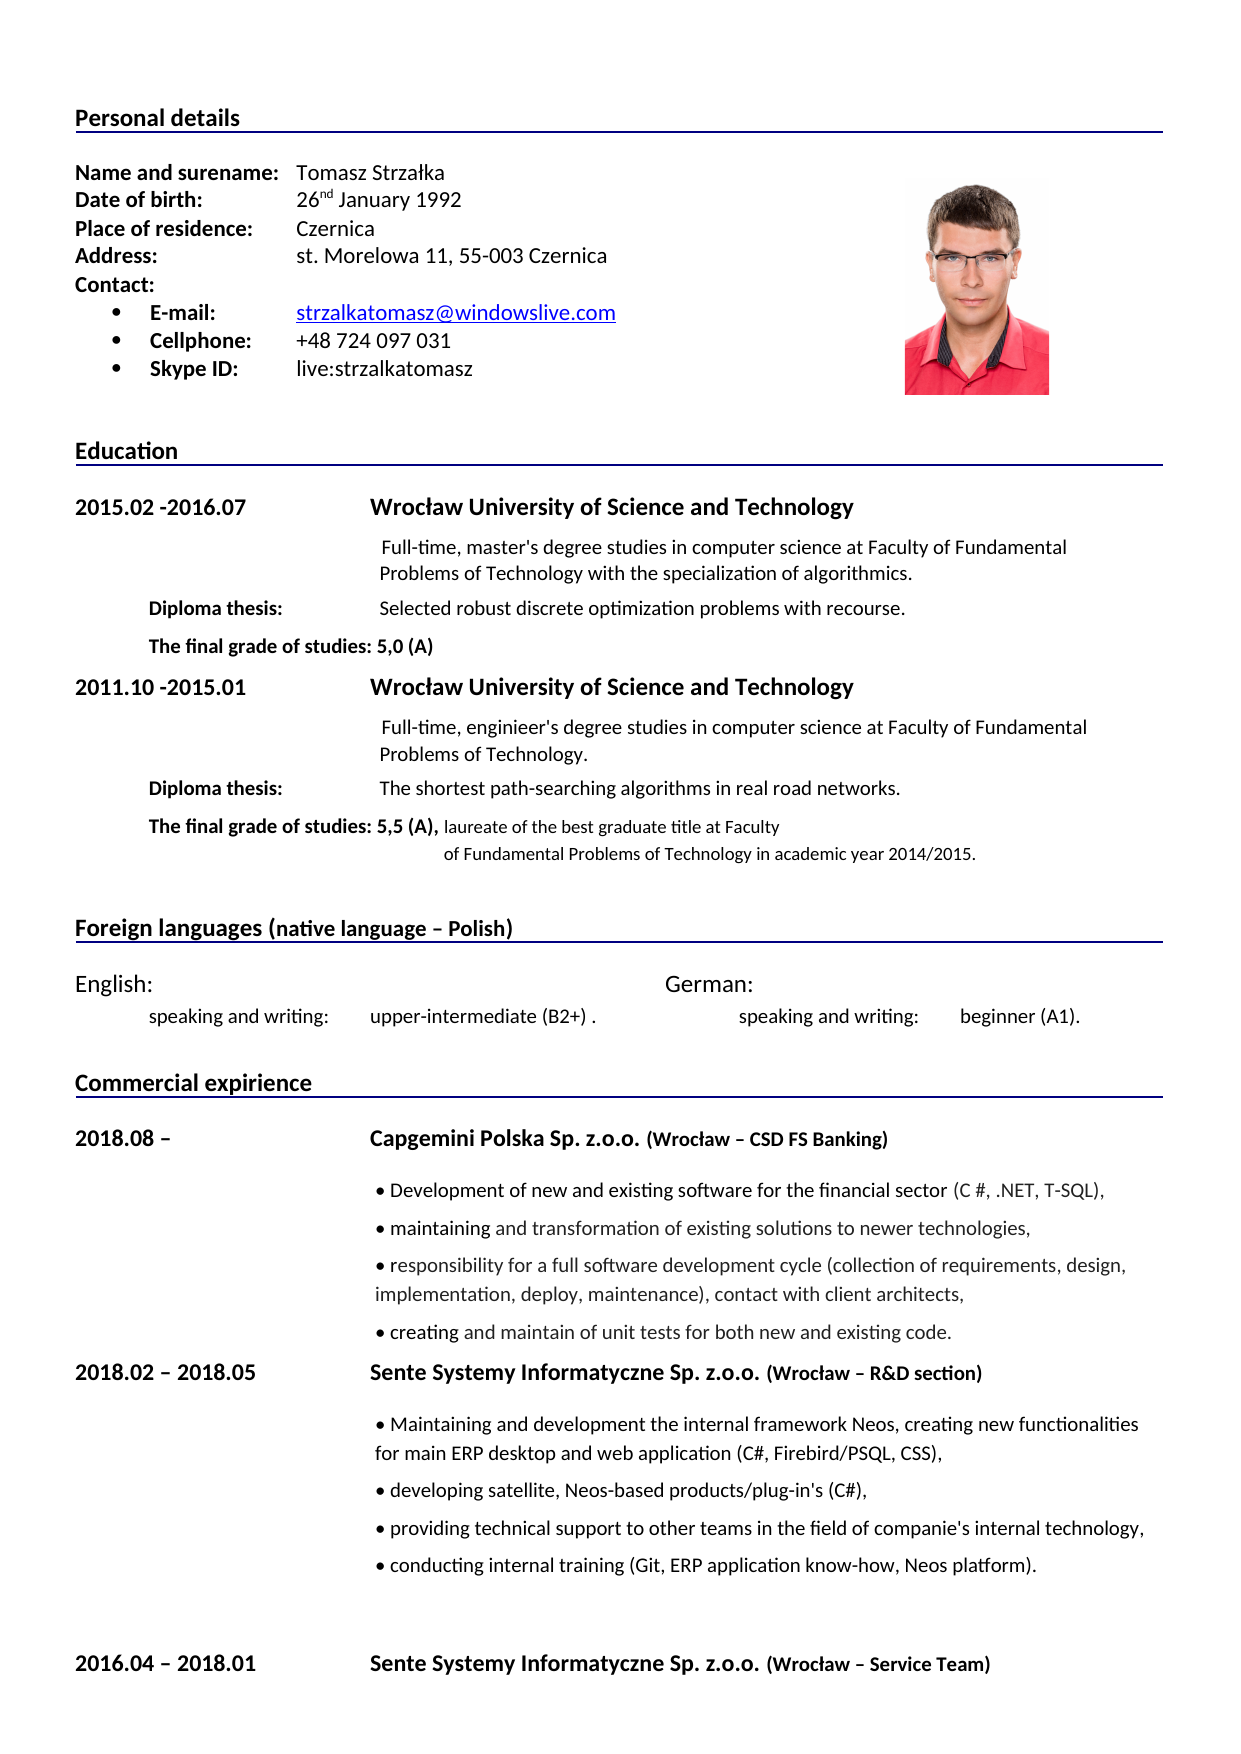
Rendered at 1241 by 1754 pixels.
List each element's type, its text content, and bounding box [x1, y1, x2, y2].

text 2015.02 -2016.07 Wrocław University of Science and Technology [75, 491, 1165, 521]
picture [904, 178, 1050, 395]
text Full-time, master's degree studies in computer science at Faculty of Fundamental Problems of Technology with the specialization of algorithmics. [75, 530, 1165, 586]
text Diploma thesis: Selected robust discrete optimization problems with recourse. [75, 595, 1165, 620]
list [1050, 298, 1165, 326]
list Cellphone: +48 724 097 031 [112, 326, 904, 354]
list [1050, 354, 1165, 382]
text [1050, 214, 1165, 242]
text [1050, 270, 1165, 298]
text [1050, 186, 1165, 214]
text Foreign languages (native language – Polish) [75, 912, 1165, 943]
text Name and surename: Tomasz Strzałka [75, 158, 1165, 186]
list • Maintaining and development the internal framework Neos, creating new functionalities for main ERP desktop and web application (C#, Firebird/PSQL, CSS), [75, 1411, 1165, 1466]
text 2011.10 -2015.01 Wrocław University of Science and Technology [75, 671, 1165, 701]
list E-mail: strzalkatomasz@windowslive.com [112, 298, 904, 326]
list • providing technical support to other teams in the field of companie's internal technology, [75, 1515, 1165, 1541]
text Date of birth: 26nd January 1992 [75, 186, 904, 214]
text [1050, 242, 1165, 270]
list [1050, 326, 1165, 354]
text The final grade of studies: 5,5 (A), laureate of the best graduate title at Faculty of Fundamental Problems of Technology in academic year 2014/2015. [75, 813, 1165, 865]
text Contact: [75, 270, 904, 298]
text Commercial expirience [75, 1067, 1165, 1098]
text 2016.04 – 2018.01 Sente Systemy Informatyczne Sp. z.o.o. (Wrocław – Service Team) [75, 1648, 1165, 1678]
list • Development of new and existing software for the financial sector (C #, .NET, T-SQL), [75, 1177, 1165, 1203]
text speaking and writing: upper-intermediate (B2+) . speaking and writing: beginner (A1). [148, 1003, 1165, 1028]
text Personal details [75, 102, 1165, 132]
text The final grade of studies: 5,0 (A) [75, 633, 1165, 658]
list • developing satellite, Neos-based products/plug-in's (C#), [75, 1478, 1165, 1503]
text Place of residence: Czernica [75, 214, 904, 242]
list Skype ID: live:strzalkatomasz [112, 354, 904, 382]
text Full-time, enginieer's degree studies in computer science at Faculty of Fundamental Problems of Technology. [75, 710, 1165, 766]
text 2018.08 – Capgemini Polska Sp. z.o.o. (Wrocław – CSD FS Banking) [75, 1123, 1165, 1152]
text Education [75, 435, 1165, 465]
list • conducting internal training (Git, ERP application know-how, Neos platform). [75, 1553, 1165, 1636]
text English: German: [75, 968, 1165, 998]
text Diploma thesis: The shortest path-searching algorithms in real road networks. [75, 775, 1165, 800]
list • creating and maintain of unit tests for both new and existing code. [75, 1319, 1165, 1344]
text Address: st. Morelowa 11, 55-003 Czernica [75, 242, 904, 270]
list • maintaining and transformation of existing solutions to newer technologies, [75, 1215, 1165, 1240]
list • responsibility for a full software development cycle (collection of requirements, design, implementation, deploy, maintenance), contact with client architects, [75, 1252, 1165, 1307]
text 2018.02 – 2018.05 Sente Systemy Informatyczne Sp. z.o.o. (Wrocław – R&D section) [75, 1357, 1165, 1386]
